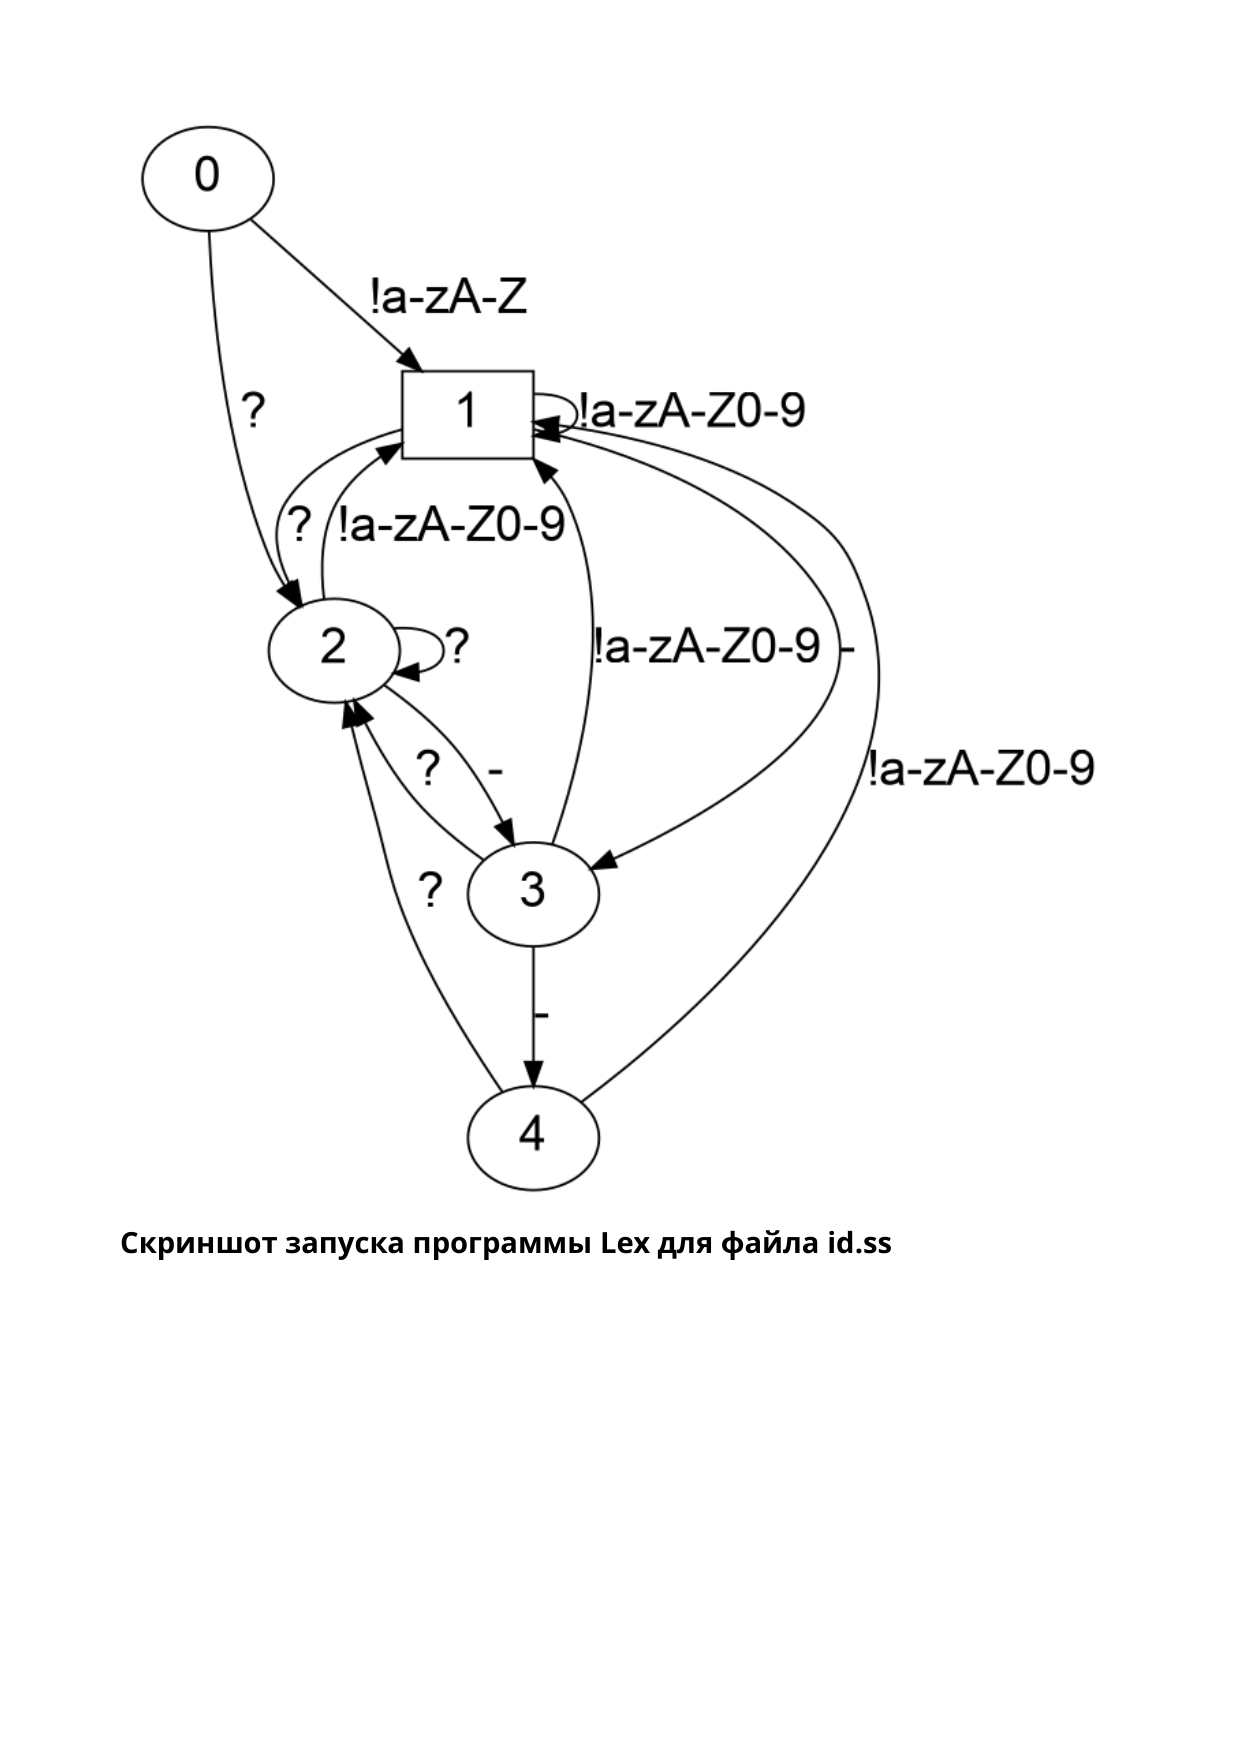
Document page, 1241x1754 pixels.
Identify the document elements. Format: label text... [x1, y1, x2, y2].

text Скриншот запуска программы Lex для файла id.ss [120, 1222, 1120, 1262]
picture [133, 118, 1107, 1199]
